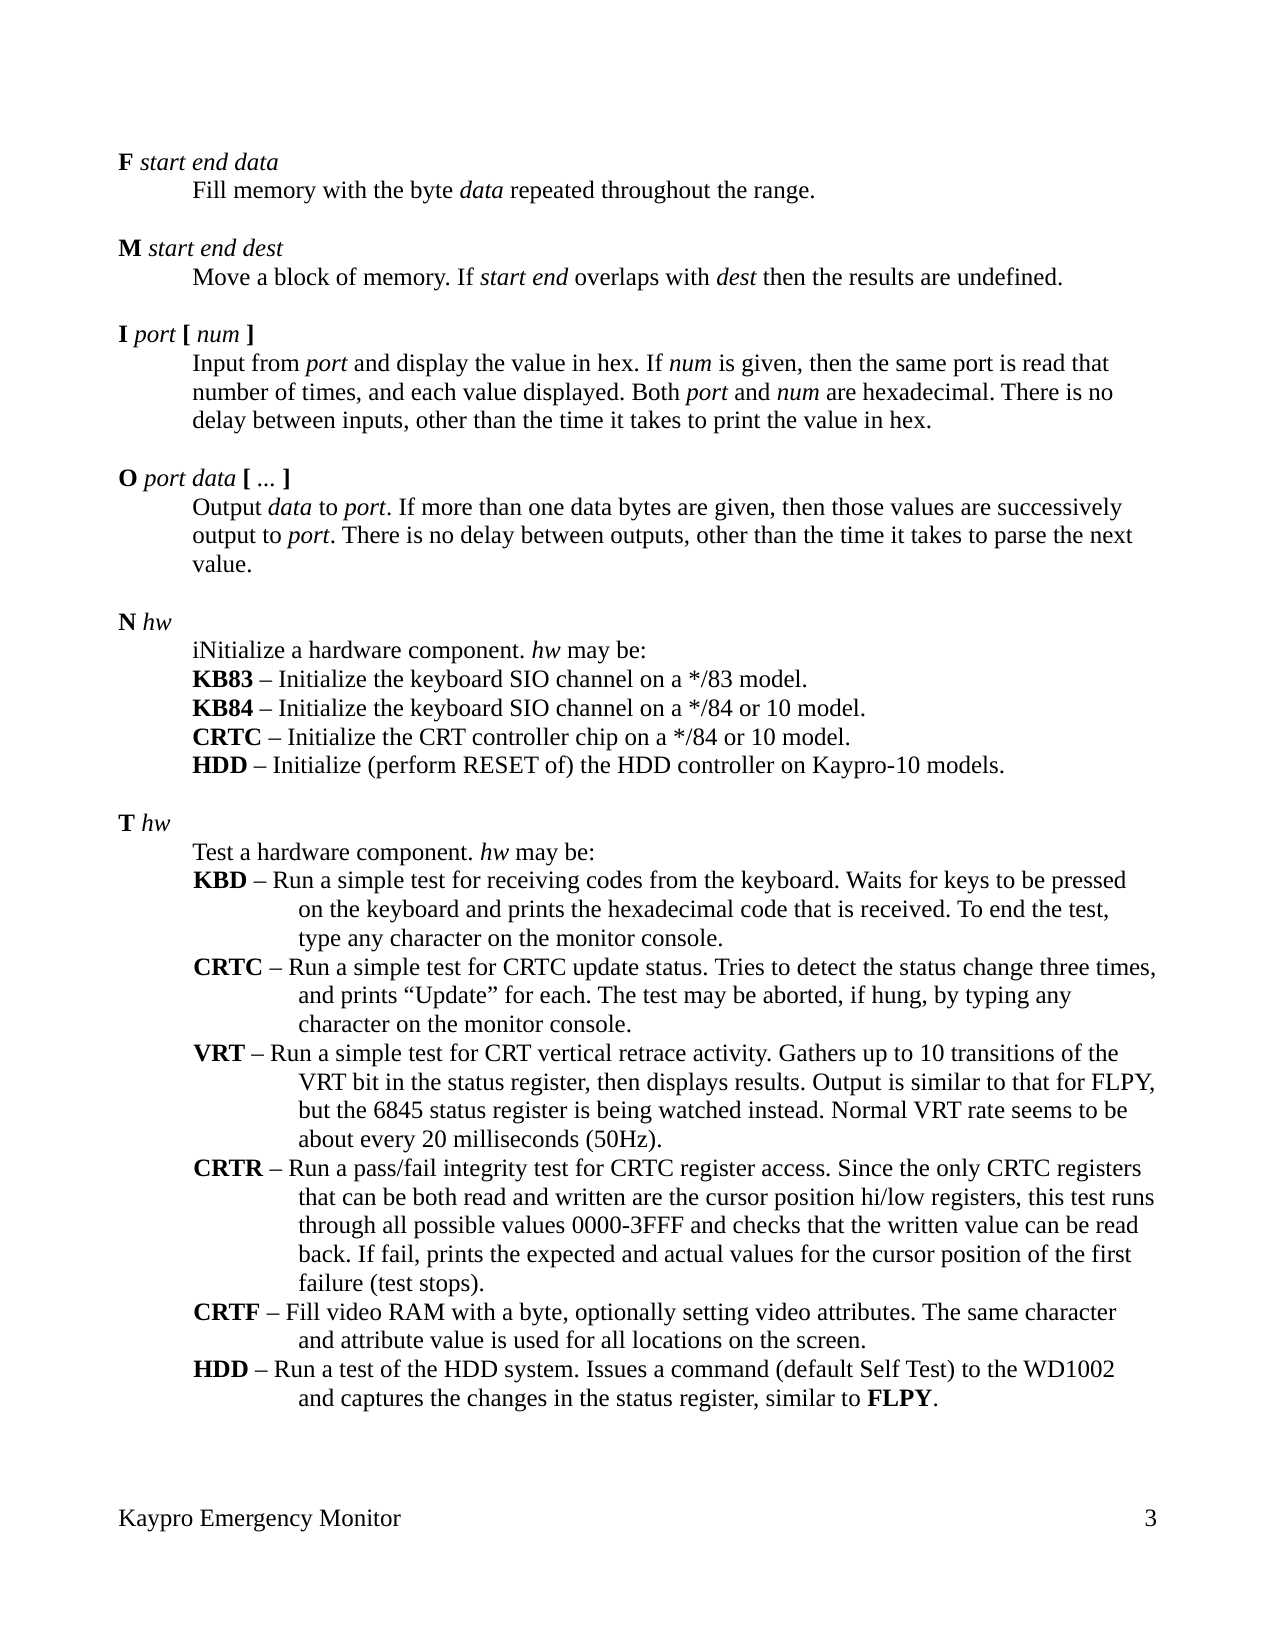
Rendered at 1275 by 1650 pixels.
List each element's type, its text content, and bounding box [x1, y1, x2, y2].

text M start end dest [118, 233, 1157, 262]
text N hw [118, 607, 1157, 636]
text Test a hardware component. hw may be: [192, 837, 1157, 866]
text F start end data [118, 147, 1157, 176]
text Input from port and display the value in hex. If num is given, then the same port is read that number of times, and each value displayed. Both port and num are hexadecimal. There is no delay between inputs, other than the time it takes to print the value in hex. [192, 348, 1157, 434]
text HDD – Initialize (perform RESET of) the HDD controller on Kaypro-10 models. [192, 751, 1157, 779]
text KBD – Run a simple test for receiving codes from the keyboard. Waits for keys to be pressed on the keyboard and prints the hexadecimal code that is received. To end the test, type any character on the monitor console. [193, 866, 1157, 952]
text I port [ num ] [118, 319, 1157, 348]
text O port data [ ... ] [118, 463, 1157, 492]
text CRTC – Run a simple test for CRTC update status. Tries to detect the status change three times, and prints “Update” for each. The test may be aborted, if hung, by typing any character on the monitor console. [193, 952, 1157, 1038]
text KB84 – Initialize the keyboard SIO channel on a */84 or 10 model. [192, 693, 1157, 722]
text Fill memory with the byte data repeated throughout the range. [192, 176, 1157, 204]
text KB83 – Initialize the keyboard SIO channel on a */83 model. [192, 664, 1157, 693]
text iNitialize a hardware component. hw may be: [192, 636, 1157, 664]
text Output data to port. If more than one data bytes are given, then those values are successively output to port. There is no delay between outputs, other than the time it takes to parse the next value. [192, 492, 1157, 578]
text CRTR – Run a pass/fail integrity test for CRTC register access. Since the only CRTC registers that can be both read and written are the cursor position hi/low registers, this test runs through all possible values 0000-3FFF and checks that the written value can be read back. If fail, prints the expected and actual values for the cursor position of the first failure (test stops). [193, 1153, 1157, 1297]
text VRT – Run a simple test for CRT vertical retrace activity. Gathers up to 10 transitions of the VRT bit in the status register, then displays results. Output is similar to that for FLPY, but the 6845 status register is being watched instead. Normal VRT rate seems to be about every 20 milliseconds (50Hz). [193, 1038, 1157, 1153]
text T hw [118, 808, 1157, 837]
text CRTF – Fill video RAM with a byte, optionally setting video attributes. The same character and attribute value is used for all locations on the screen. [193, 1297, 1157, 1354]
text CRTC – Initialize the CRT controller chip on a */84 or 10 model. [192, 722, 1157, 751]
text Move a block of memory. If start end overlaps with dest then the results are undefined. [192, 262, 1157, 291]
text HDD – Run a test of the HDD system. Issues a command (default Self Test) to the WD1002 and captures the changes in the status register, similar to FLPY. [193, 1354, 1157, 1412]
